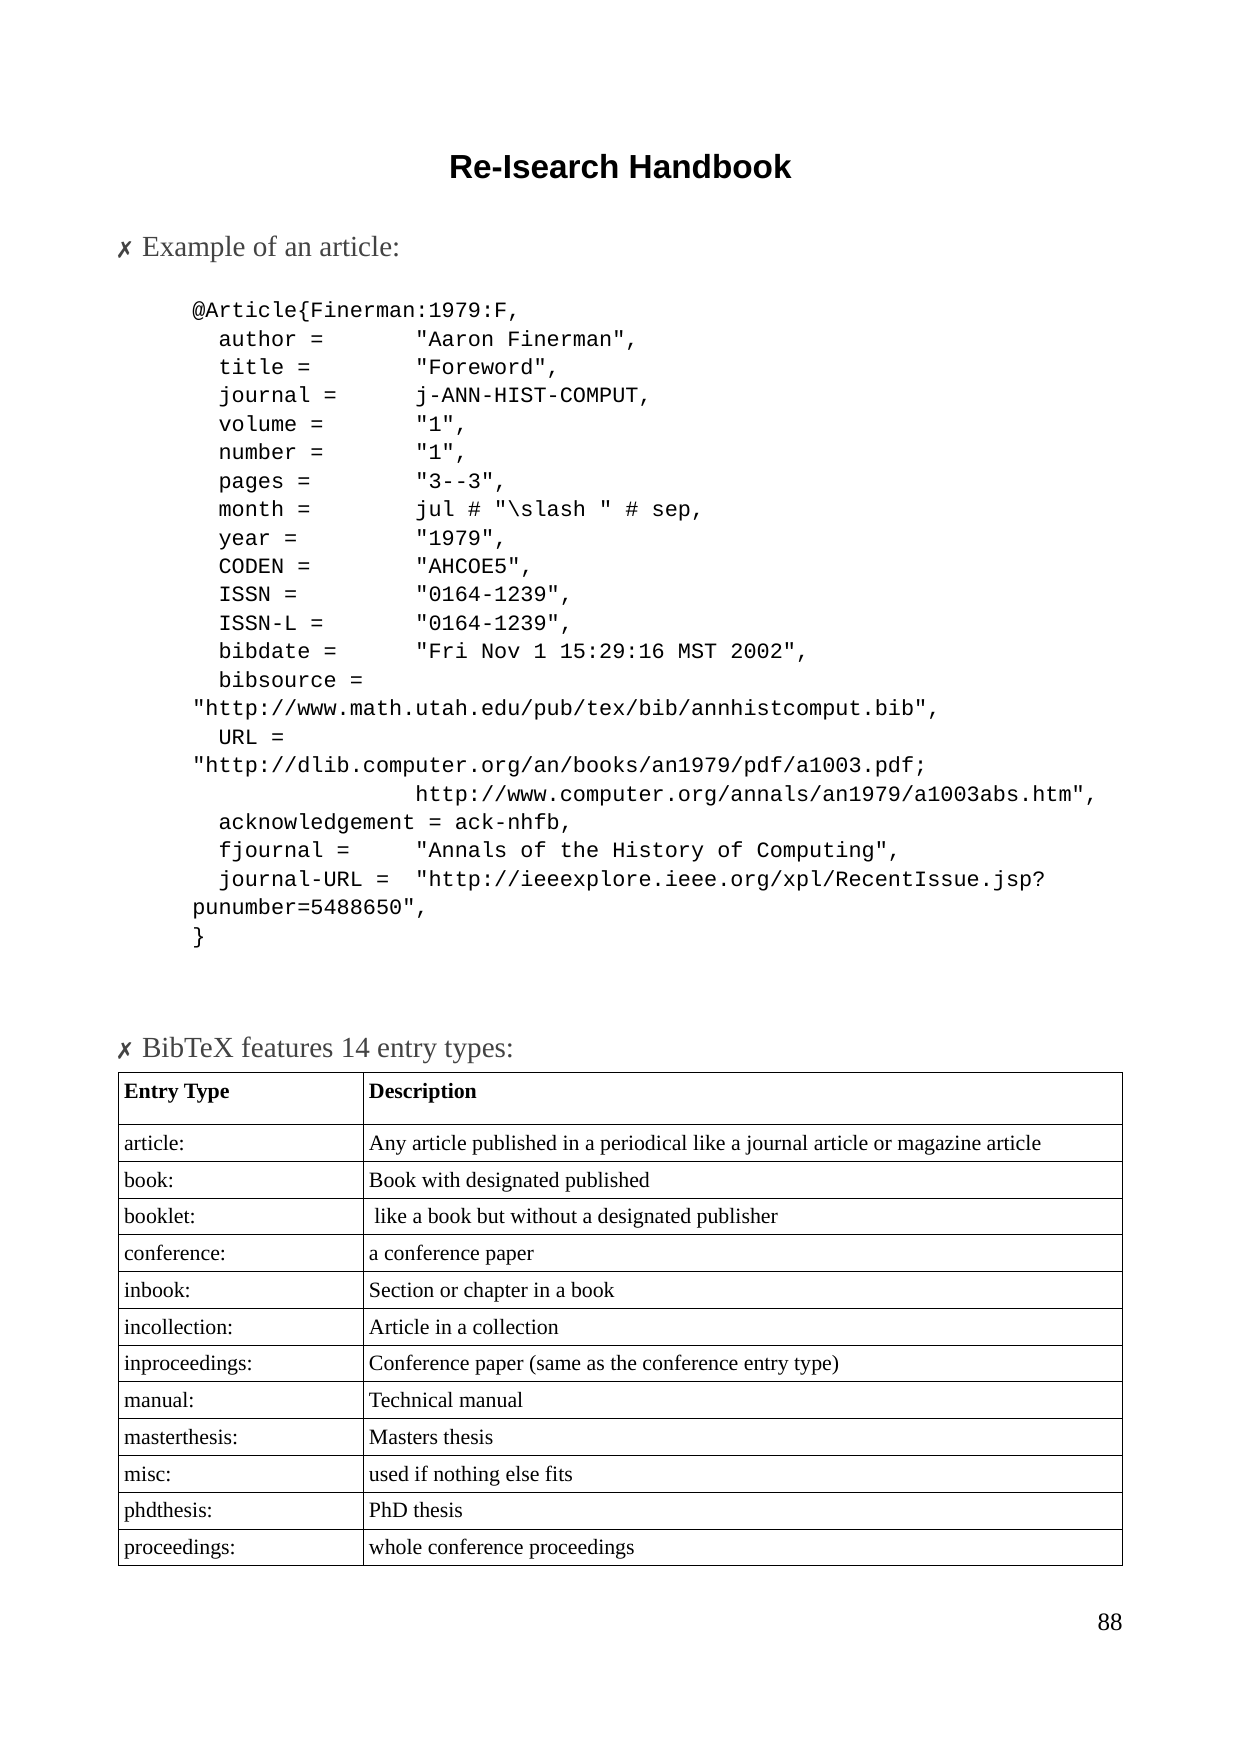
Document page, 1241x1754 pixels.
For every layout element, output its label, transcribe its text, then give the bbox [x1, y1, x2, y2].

table_header Description [364, 1073, 1122, 1124]
text ISSN = "0164-1239", [192, 584, 1122, 608]
text title = "Foreword", [192, 356, 1122, 381]
table_cell Book with designated published [364, 1162, 1122, 1197]
table_cell incollection: [119, 1309, 363, 1344]
table_cell misc: [119, 1456, 363, 1492]
table_cell used if nothing else fits [364, 1456, 1122, 1492]
text ISSN-L = "0164-1239", [192, 612, 1122, 637]
text } [192, 925, 1122, 950]
text journal-URL = "http://ieeexplore.ieee.org/xpl/RecentIssue.jsp?punumber=5488650", [192, 868, 1122, 921]
table_cell proceedings: [119, 1530, 363, 1565]
table_cell manual: [119, 1382, 363, 1418]
text bibsource = "http://www.math.utah.edu/pub/tex/bib/annhistcomput.bib", [192, 669, 1122, 722]
table_cell PhD thesis [364, 1493, 1122, 1528]
table_cell whole conference proceedings [364, 1530, 1122, 1565]
text month = jul # "\slash " # sep, [192, 498, 1122, 523]
text acknowledgement = ack-nhfb, [192, 811, 1122, 836]
table_cell inproceedings: [119, 1346, 363, 1381]
table_cell booklet: [119, 1199, 363, 1234]
table_cell like a book but without a designated publisher [364, 1199, 1122, 1234]
text journal = j-ANN-HIST-COMPUT, [192, 384, 1122, 409]
text volume = "1", [192, 413, 1122, 438]
text year = "1979", [192, 527, 1122, 552]
table_cell masterthesis: [119, 1419, 363, 1455]
text http://www.computer.org/annals/an1979/a1003abs.htm", [192, 783, 1122, 807]
table_cell Masters thesis [364, 1419, 1122, 1455]
table_cell Any article published in a periodical like a journal article or magazine article [364, 1125, 1122, 1161]
text pages = "3--3", [192, 470, 1122, 495]
table_header Entry Type [119, 1073, 363, 1124]
text @Article{Finerman:1979:F, [192, 299, 1122, 324]
text fjournal = "Annals of the History of Computing", [192, 839, 1122, 864]
table_cell Technical manual [364, 1382, 1122, 1418]
text CODEN = "AHCOE5", [192, 555, 1122, 580]
table_cell inbook: [119, 1272, 363, 1308]
text URL = "http://dlib.computer.org/an/books/an1979/pdf/a1003.pdf; [192, 726, 1122, 779]
table_cell book: [119, 1162, 363, 1197]
table_cell conference: [119, 1235, 363, 1271]
table_cell a conference paper [364, 1235, 1122, 1271]
text number = "1", [192, 441, 1122, 466]
table_cell article: [119, 1125, 363, 1161]
table_cell Section or chapter in a book [364, 1272, 1122, 1308]
table_cell Article in a collection [364, 1309, 1122, 1344]
table_cell Conference paper (same as the conference entry type) [364, 1346, 1122, 1381]
text author = "Aaron Finerman", [192, 328, 1122, 352]
subtitle BibTeX features 14 entry types: [118, 1030, 1122, 1064]
subtitle Example of an article: [118, 229, 1122, 262]
table_cell phdthesis: [119, 1493, 363, 1528]
text bibdate = "Fri Nov 1 15:29:16 MST 2002", [192, 641, 1122, 665]
